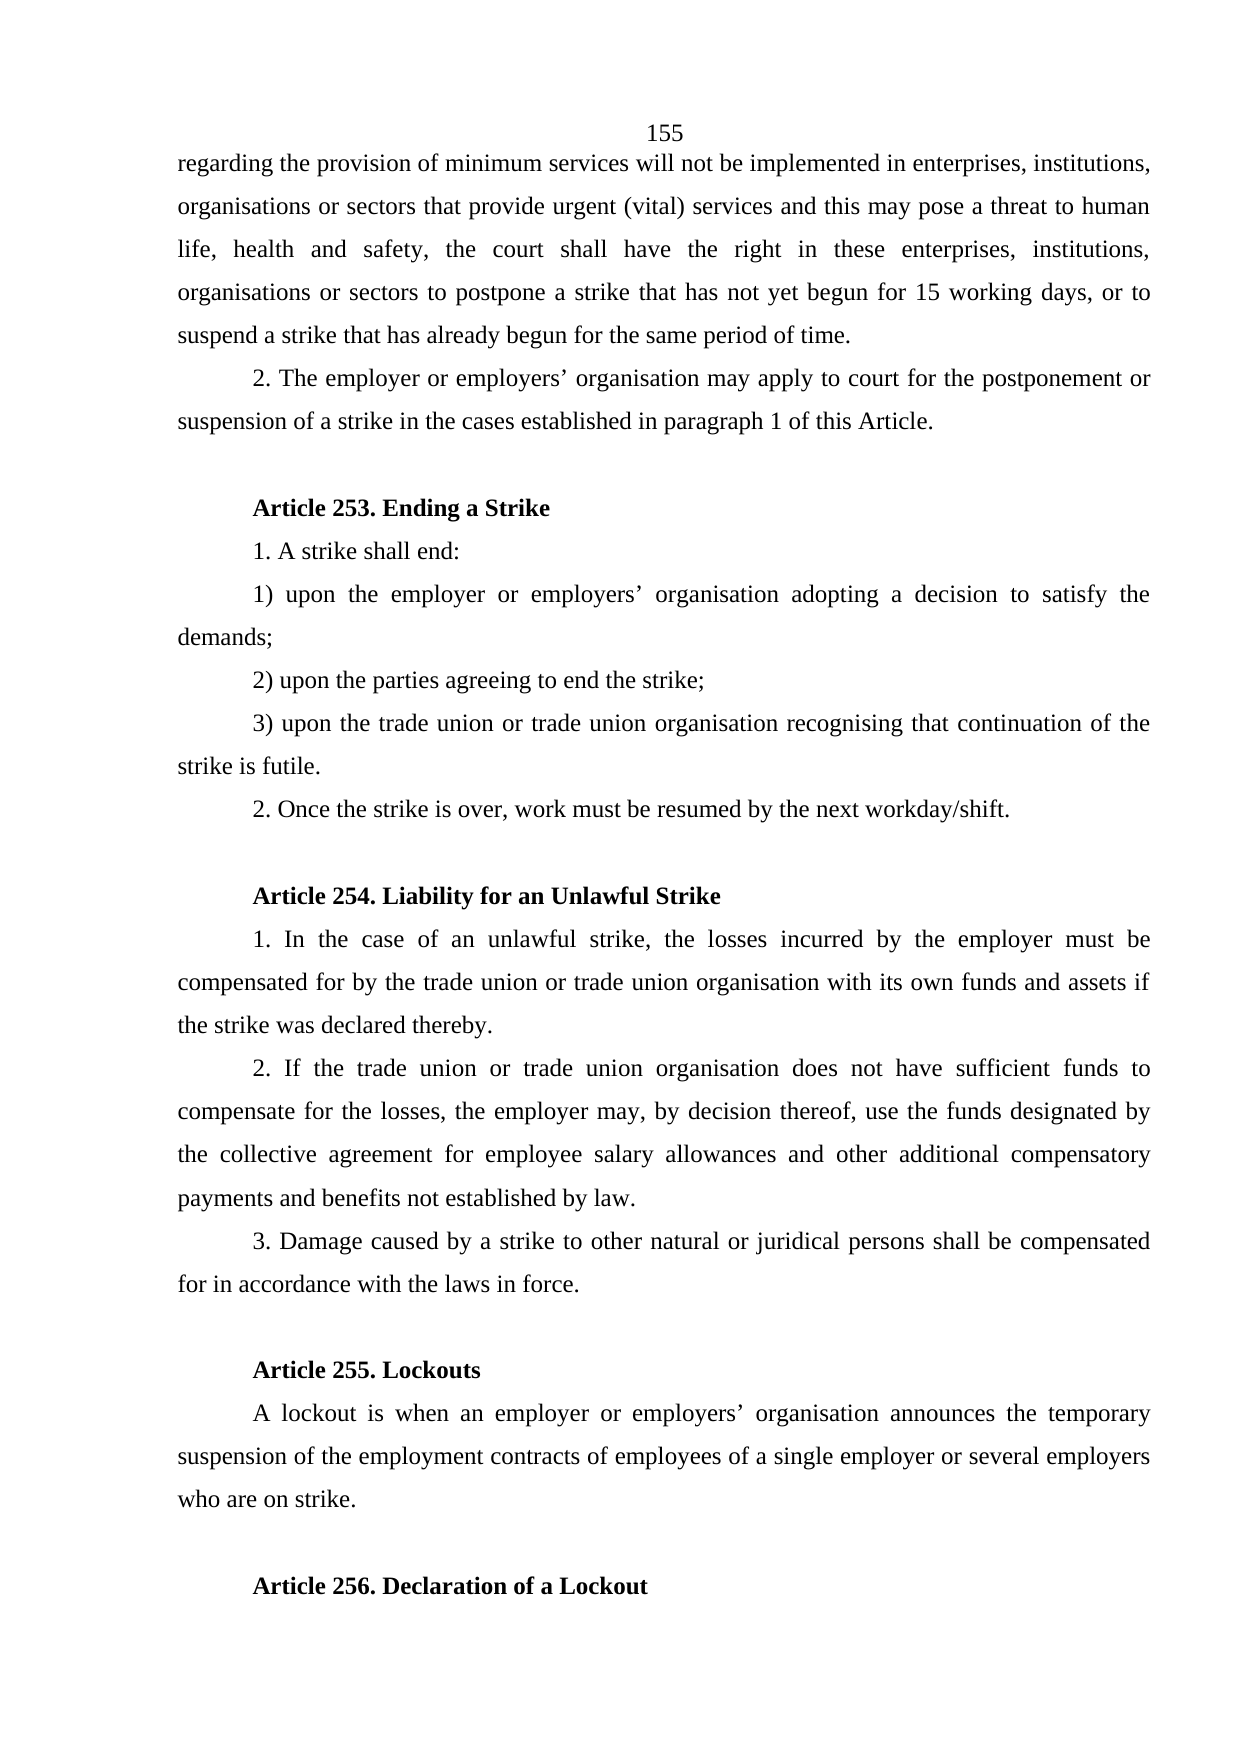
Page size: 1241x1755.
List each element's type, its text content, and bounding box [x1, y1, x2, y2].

text regarding the provision of minimum services will not be implemented in enterprises, institutions, organisations or sectors that provide urgent (vital) services and this may pose a threat to human life, health and safety, the court shall have the right in these enterprises, institutions, organisations or sectors to postpone a strike that has not yet begun for 15 working days, or to suspend a strike that has already begun for the same period of time. [177, 148, 1152, 349]
text Article 254. Liability for an Unlawful Strike [177, 881, 1152, 909]
text A lockout is when an employer or employers’ organisation announces the temporary suspension of the employment contracts of employees of a single employer or several employers who are on strike. [177, 1398, 1152, 1513]
text 1) upon the employer or employers’ organisation adopting a decision to satisfy the demands; [177, 579, 1152, 651]
text 2. If the trade union or trade union organisation does not have sufficient funds to compensate for the losses, the employer may, by decision thereof, use the funds designated by the collective agreement for employee salary allowances and other additional compensatory payments and benefits not established by law. [177, 1053, 1152, 1211]
text 1. A strike shall end: [177, 536, 1152, 564]
text 3) upon the trade union or trade union organisation recognising that continuation of the strike is futile. [177, 708, 1152, 780]
text 1. In the case of an unlawful strike, the losses incurred by the employer must be compensated for by the trade union or trade union organisation with its own funds and assets if the strike was declared thereby. [177, 924, 1152, 1039]
text 3. Damage caused by a strike to other natural or juridical persons shall be compensated for in accordance with the laws in force. [177, 1226, 1152, 1298]
text 2. The employer or employers’ organisation may apply to court for the postponement or suspension of a strike in the cases established in paragraph 1 of this Article. [177, 363, 1152, 435]
text Article 256. Declaration of a Lockout [177, 1571, 1152, 1599]
text Article 253. Ending a Strike [177, 493, 1152, 521]
text 2) upon the parties agreeing to end the strike; [177, 665, 1152, 694]
text Article 255. Lockouts [177, 1355, 1152, 1384]
text 2. Once the strike is over, work must be resumed by the next workday/shift. [177, 794, 1152, 823]
